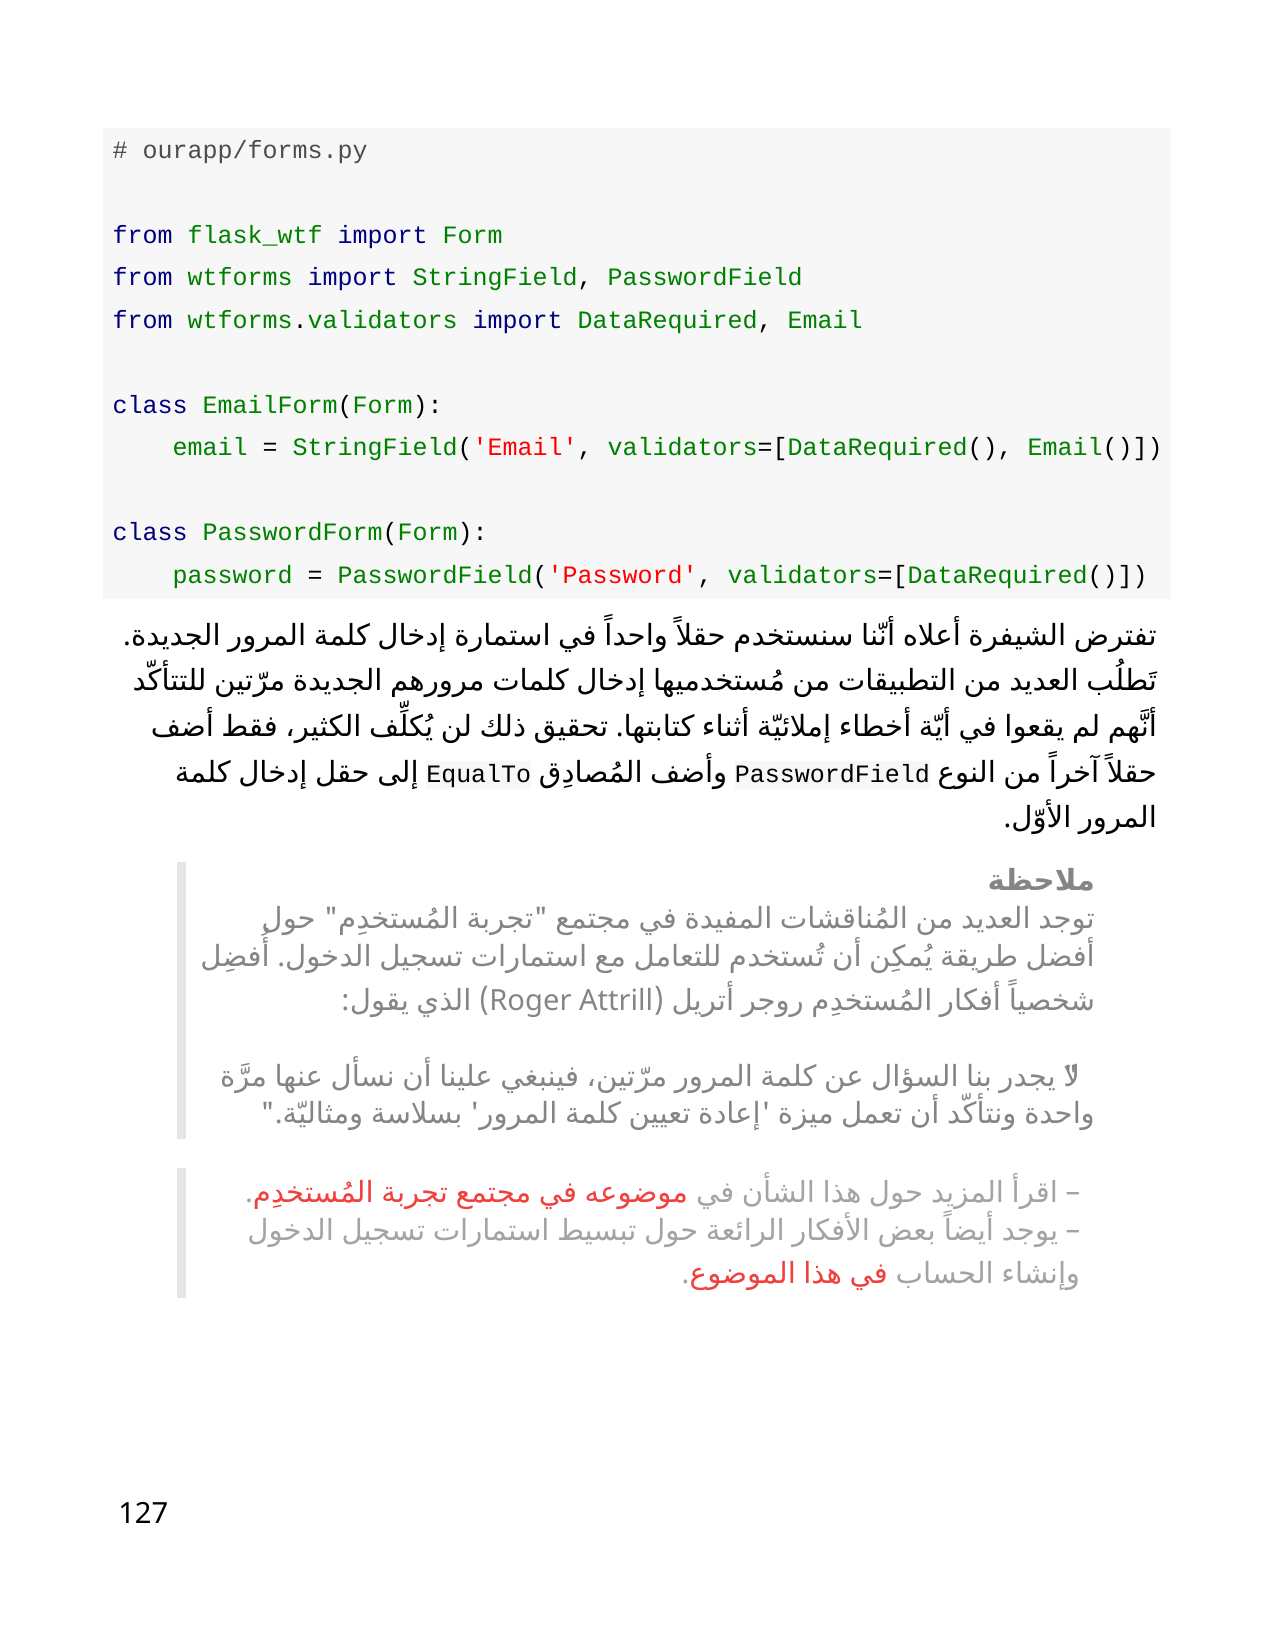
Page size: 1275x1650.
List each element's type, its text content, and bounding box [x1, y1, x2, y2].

text ملاحظة توجد العديد من المُناقشات المفيدة في مجتمع "تجربة المُستخدِم" حول أفضل طريقة يُمكِن أن تُستخدم للتعامل مع استمارات تسجيل الدخول. أُفضِل شخصياً أفكار المُستخدِم روجر أتريل (Roger Attrill) الذي يقول: "لا يجدر بنا السؤال عن كلمة المرور مرّتين، فينبغي علينا أن نسأل عنها مرَّة واحدة ونتأكّد أن تعمل ميزة 'إعادة تعيين كلمة المرور' بسلاسة ومثاليّة." [186, 862, 1098, 1139]
text # ourapp/forms.py [112, 137, 1163, 166]
text from flask_wtf import Form [112, 222, 1163, 251]
text from wtforms.validators import DataRequired, Email [112, 307, 1163, 336]
text email = StringField('Email', validators=[DataRequired(), Email()]) [112, 435, 1163, 463]
text [118, 118, 1157, 128]
list – اقرأ المزيد حول هذا الشأن في موضوعه في مجتمع تجربة المُستخدِم. [186, 1168, 1113, 1214]
text class EmailForm(Form): [112, 392, 1163, 421]
text class PasswordForm(Form): [112, 520, 1163, 548]
list – يوجد أيضاً بعض الأفكار الرائعة حول تبسيط استمارات تسجيل الدخول وإنشاء الحساب في هذا الموضوع. [186, 1214, 1113, 1298]
text password = PasswordField('Password', validators=[DataRequired()]) [112, 562, 1163, 591]
text from wtforms import StringField, PasswordField [112, 265, 1163, 293]
text تفترض الشيفرة أعلاه أنّنا سنستخدم حقلاً واحداً في استمارة إدخال كلمة المرور الجديدة. تَطلُب العديد من التطبيقات من مُستخدميها إدخال كلمات مرورهم الجديدة مرّتين للتتأكّد أنَّهم لم يقعوا في أيّة أخطاء إملائيّة أثناء كتابتها. تحقيق ذلك لن يُكلِّف الكثير، فقط أضف حقلاً آخراً من النوع PasswordField وأضف المُصادِق EqualTo إلى حقل إدخال كلمة المرور الأوّل. [118, 599, 1157, 839]
